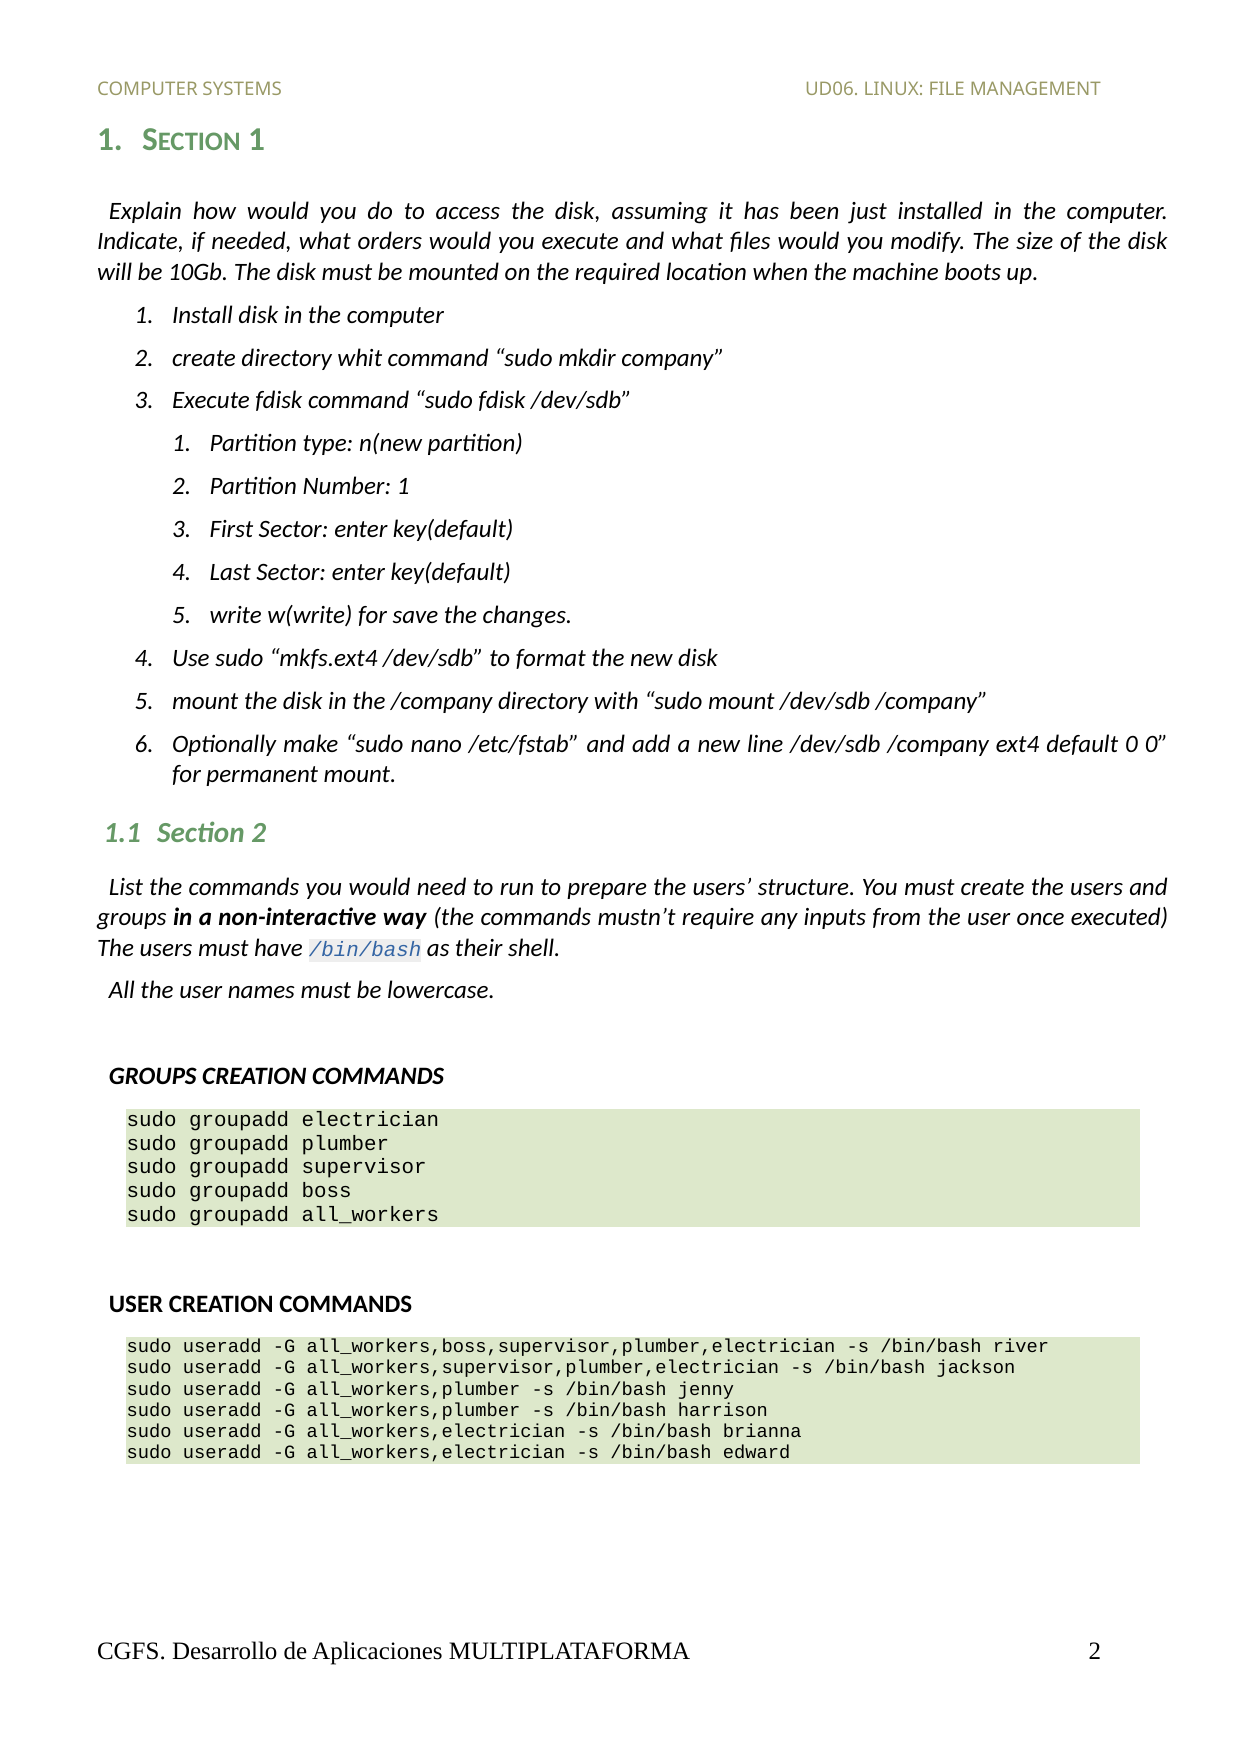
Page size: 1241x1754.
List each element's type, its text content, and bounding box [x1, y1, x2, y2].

text sudo useradd -G all_workers,electrician -s /bin/bash brianna [126, 1422, 1140, 1443]
text List the commands you would need to run to prepare the users’ structure. You must create the users and groups in a non-interactive way (the commands mustn’t require any inputs from the user once executed) The users must have /bin/bash as their shell. [97, 871, 1170, 962]
text sudo useradd -G all_workers,plumber -s /bin/bash harrison [126, 1401, 1140, 1422]
text sudo groupadd plumber [126, 1133, 1140, 1157]
list Execute fdisk command “sudo fdisk /dev/sdb” [134, 385, 1170, 415]
list Install disk in the computer [134, 299, 1170, 329]
text sudo groupadd electrician [126, 1109, 1140, 1133]
list First Sector: enter key(default) [172, 513, 1170, 544]
text sudo useradd -G all_workers,supervisor,plumber,electrician -s /bin/bash jackson [126, 1358, 1140, 1379]
list Use sudo “mkfs.ext4 /dev/sdb” to format the new disk [134, 642, 1170, 673]
text sudo groupadd boss [126, 1180, 1140, 1204]
list create directory whit command “sudo mkdir company” [134, 342, 1170, 372]
list write w(write) for save the changes. [172, 599, 1170, 630]
list mount the disk in the /company directory with “sudo mount /dev/sdb /company” [134, 685, 1170, 716]
subtitle Section 1 [97, 118, 1170, 159]
text USER CREATION COMMANDS [97, 1288, 1170, 1319]
list Optionally make “sudo nano /etc/fstab” and add a new line /dev/sdb /company ext4 default 0 0” for permanent mount. [134, 728, 1170, 789]
list Partition type: n(new partition) [172, 428, 1170, 458]
text sudo groupadd supervisor [126, 1157, 1140, 1180]
list Partition Number: 1 [172, 471, 1170, 501]
text sudo useradd -G all_workers,electrician -s /bin/bash edward [126, 1443, 1140, 1464]
text sudo useradd -G all_workers,plumber -s /bin/bash jenny [126, 1379, 1140, 1401]
text sudo useradd -G all_workers,boss,supervisor,plumber,electrician -s /bin/bash river [126, 1337, 1140, 1358]
text sudo groupadd all_workers [126, 1204, 1140, 1227]
text All the user names must be lowercase. [97, 975, 1170, 1005]
list Last Sector: enter key(default) [172, 556, 1170, 587]
text Explain how would you do to access the disk, assuming it has been just installed in the computer. Indicate, if needed, what orders would you execute and what files would you modify. The size of the disk will be 10Gb. The disk must be mounted on the required location when the machine boots up. [97, 195, 1170, 286]
text GROUPS CREATION COMMANDS [97, 1061, 1170, 1091]
subtitle Section 2 [97, 814, 1170, 850]
